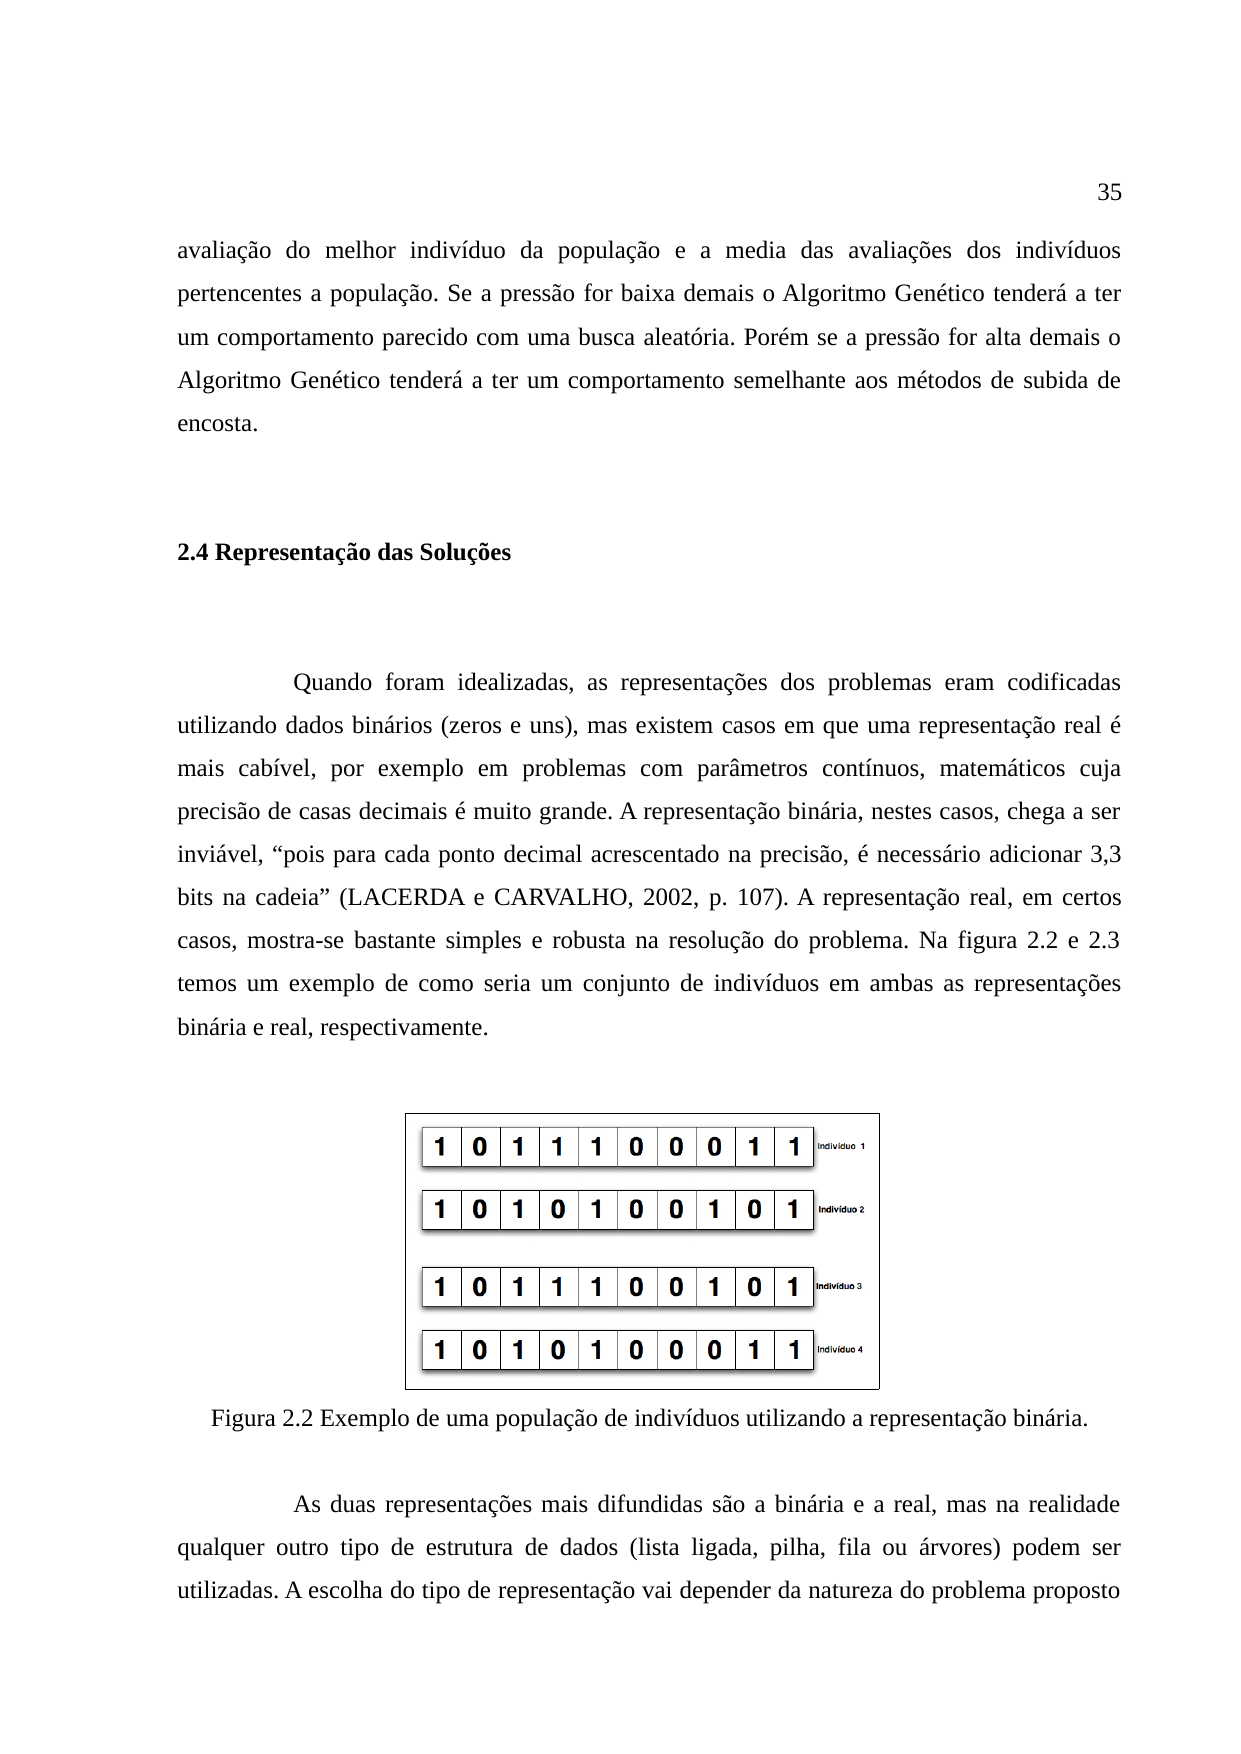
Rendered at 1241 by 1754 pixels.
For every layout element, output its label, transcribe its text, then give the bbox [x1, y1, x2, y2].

text Figura 2.2 Exemplo de uma população de indivíduos utilizando a representação binária. [177, 1098, 1122, 1432]
text Quando foram idealizadas, as representações dos problemas eram codificadas utilizando dados binários (zeros e uns), mas existem casos em que uma representação real é mais cabível, por exemplo em problemas com parâmetros contínuos, matemáticos cuja precisão de casas decimais é muito grande. A representação binária, nestes casos, chega a ser inviável, “pois para cada ponto decimal acrescentado na precisão, é necessário adicionar 3,3 bits na cadeia” (LACERDA e CARVALHO, 2002, p. 107). A representação real, em certos casos, mostra-se bastante simples e robusta na resolução do problema. Na figura 2.2 e 2.3 temos um exemplo de como seria um conjunto de indivíduos em ambas as representações binária e real, respectivamente. [177, 667, 1122, 1040]
text 2.4 Representação das Soluções [177, 537, 1122, 566]
picture [407, 1115, 876, 1386]
text As duas representações mais difundidas são a binária e a real, mas na realidade qualquer outro tipo de estrutura de dados (lista ligada, pilha, fila ou árvores) podem ser utilizadas. A escolha do tipo de representação vai depender da natureza do problema proposto [177, 1489, 1122, 1604]
text avaliação do melhor indivíduo da população e a media das avaliações dos indivíduos pertencentes a população. Se a pressão for baixa demais o Algoritmo Genético tenderá a ter um comportamento parecido com uma busca aleatória. Porém se a pressão for alta demais o Algoritmo Genético tenderá a ter um comportamento semelhante aos métodos de subida de encosta. [177, 235, 1122, 437]
